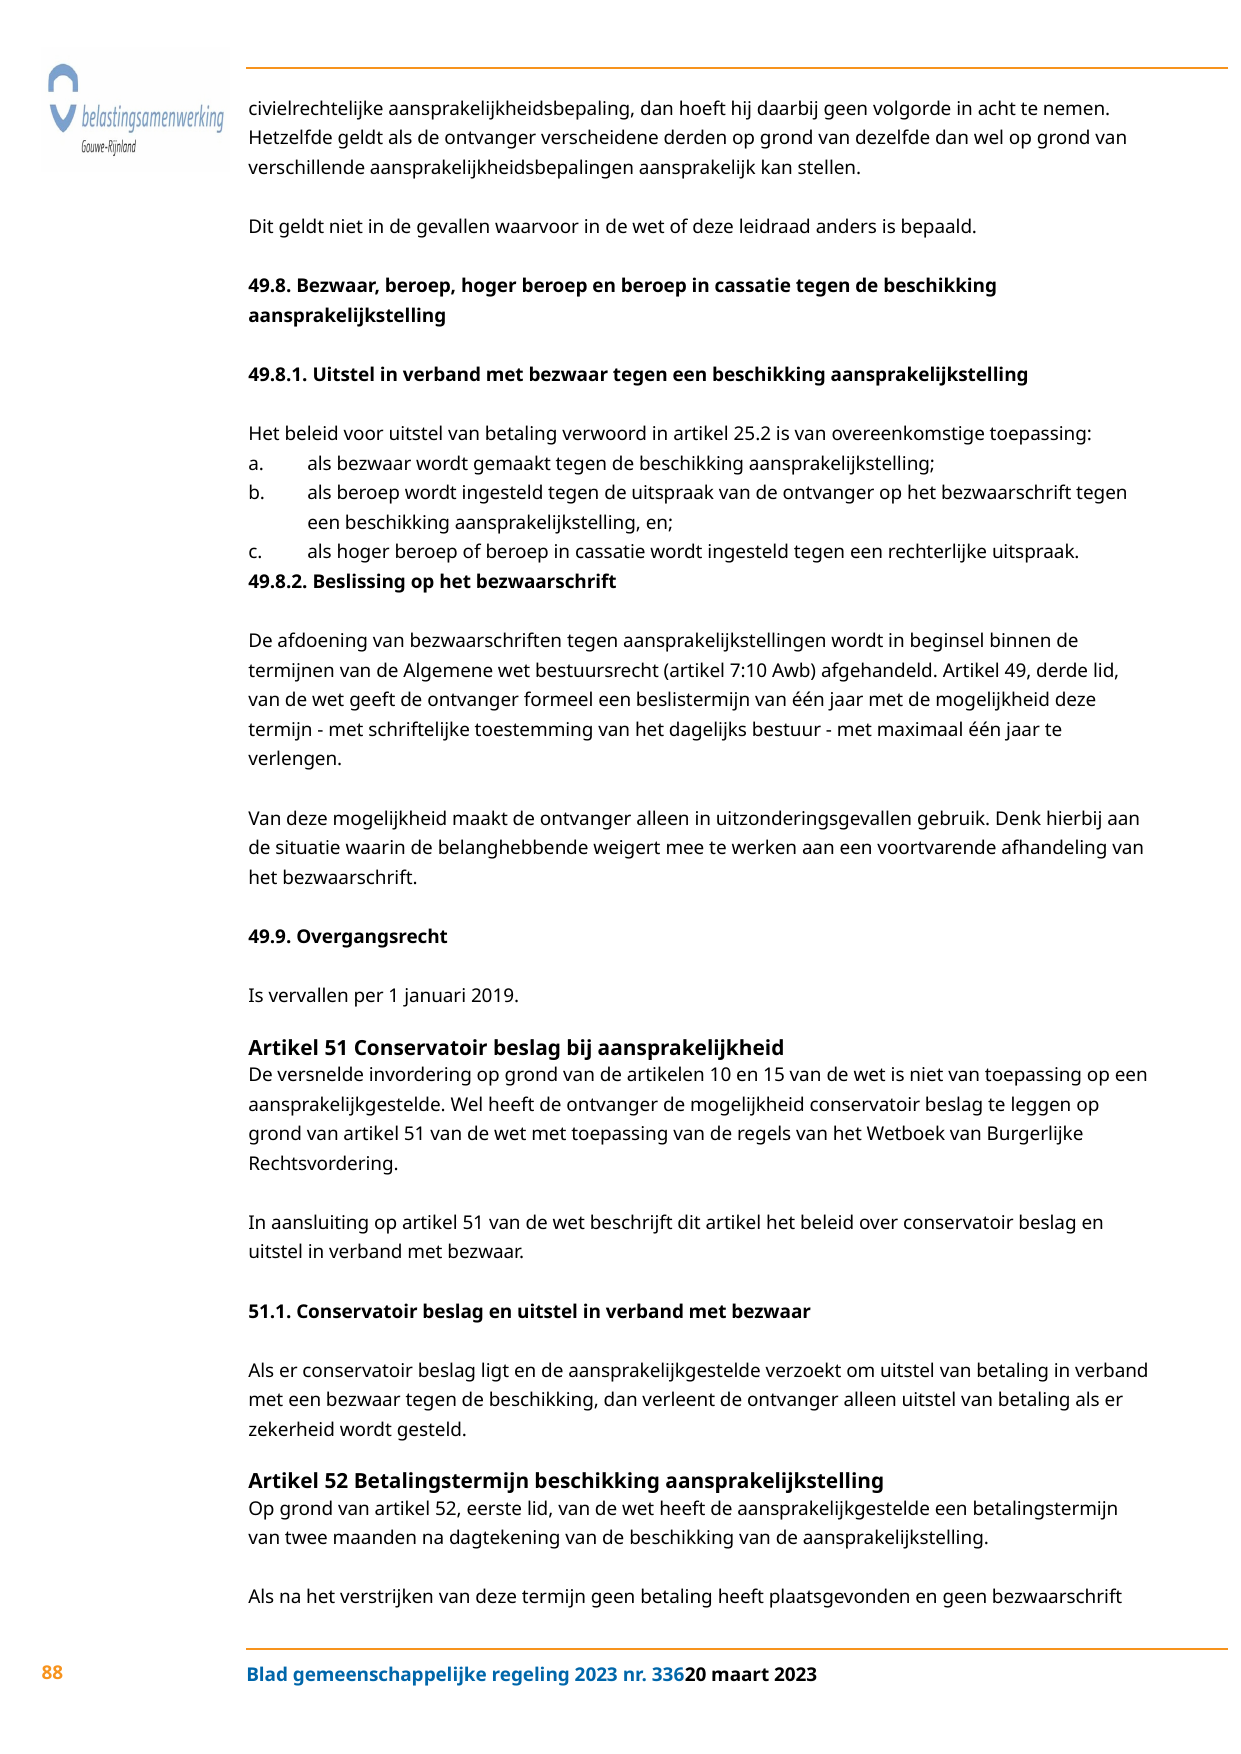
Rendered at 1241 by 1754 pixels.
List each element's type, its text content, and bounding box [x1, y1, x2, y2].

text Het beleid voor uitstel van betaling verwoord in artikel 25.2 is van overeenkomstige toepassing: [248, 420, 1152, 446]
text 51.1. Conservatoir beslag en uitstel in verband met bezwaar [248, 1298, 1152, 1323]
text Als na het verstrijken van deze termijn geen betaling heeft plaatsgevonden en geen bezwaarschrift [248, 1584, 1152, 1609]
text In aansluiting op artikel 51 van de wet beschrijft dit artikel het beleid over conservatoir beslag en uitstel in verband met bezwaar. [248, 1209, 1152, 1264]
list als bezwaar wordt gemaakt tegen de beschikking aansprakelijkstelling; [248, 450, 1152, 476]
text civielrechtelijke aansprakelijkheidsbepaling, dan hoeft hij daarbij geen volgorde in acht te nemen. Hetzelfde geldt als de ontvanger verscheidene derden op grond van dezelfde dan wel op grond van verschillende aansprakelijkheidsbepalingen aansprakelijk kan stellen. [248, 95, 1152, 180]
text De afdoening van bezwaarschriften tegen aansprakelijkstellingen wordt in beginsel binnen de termijnen van de Algemene wet bestuursrecht (artikel 7:10 Awb) afgehandeld. Artikel 49, derde lid, van de wet geeft de ontvanger formeel een beslistermijn van één jaar met de mogelijkheid deze termijn - met schriftelijke toestemming van het dagelijks bestuur - met maximaal één jaar te verlengen. [248, 627, 1152, 771]
picture [41, 47, 231, 172]
text Is vervallen per 1 januari 2019. [248, 982, 1152, 1008]
text Op grond van artikel 52, eerste lid, van de wet heeft de aansprakelijkgestelde een betalingstermijn van twee maanden na dagtekening van de beschikking van de aansprakelijkstelling. [248, 1495, 1152, 1550]
text 49.8.1. Uitstel in verband met bezwaar tegen een beschikking aansprakelijkstelling [248, 361, 1152, 387]
list als hoger beroep of beroep in cassatie wordt ingesteld tegen een rechterlijke uitspraak. [248, 538, 1152, 564]
text Artikel 51 Conservatoir beslag bij aansprakelijkheid [248, 1033, 1152, 1061]
text 49.9. Overgangsrecht [248, 923, 1152, 949]
text Artikel 52 Betalingstermijn beschikking aansprakelijkstelling [248, 1467, 1152, 1495]
text Dit geldt niet in de gevallen waarvoor in de wet of deze leidraad anders is bepaald. [248, 213, 1152, 239]
list als beroep wordt ingesteld tegen de uitspraak van de ontvanger op het bezwaarschrift tegen een beschikking aansprakelijkstelling, en; [248, 479, 1152, 535]
text Van deze mogelijkheid maakt de ontvanger alleen in uitzonderingsgevallen gebruik. Denk hierbij aan de situatie waarin de belanghebbende weigert mee te werken aan een voortvarende afhandeling van het bezwaarschrift. [248, 805, 1152, 890]
text De versnelde invordering op grond van de artikelen 10 en 15 van de wet is niet van toepassing op een aansprakelijkgestelde. Wel heeft de ontvanger de mogelijkheid conservatoir beslag te leggen op grond van artikel 51 van de wet met toepassing van de regels van het Wetboek van Burgerlijke Rechtsvordering. [248, 1061, 1152, 1176]
text Als er conservatoir beslag ligt en de aansprakelijkgestelde verzoekt om uitstel van betaling in verband met een bezwaar tegen de beschikking, dan verleent de ontvanger alleen uitstel van betaling als er zekerheid wordt gesteld. [248, 1357, 1152, 1442]
text 49.8. Bezwaar, beroep, hoger beroep en beroep in cassatie tegen de beschikking aansprakelijkstelling [248, 272, 1152, 328]
text 49.8.2. Beslissing op het bezwaarschrift [248, 568, 1152, 594]
